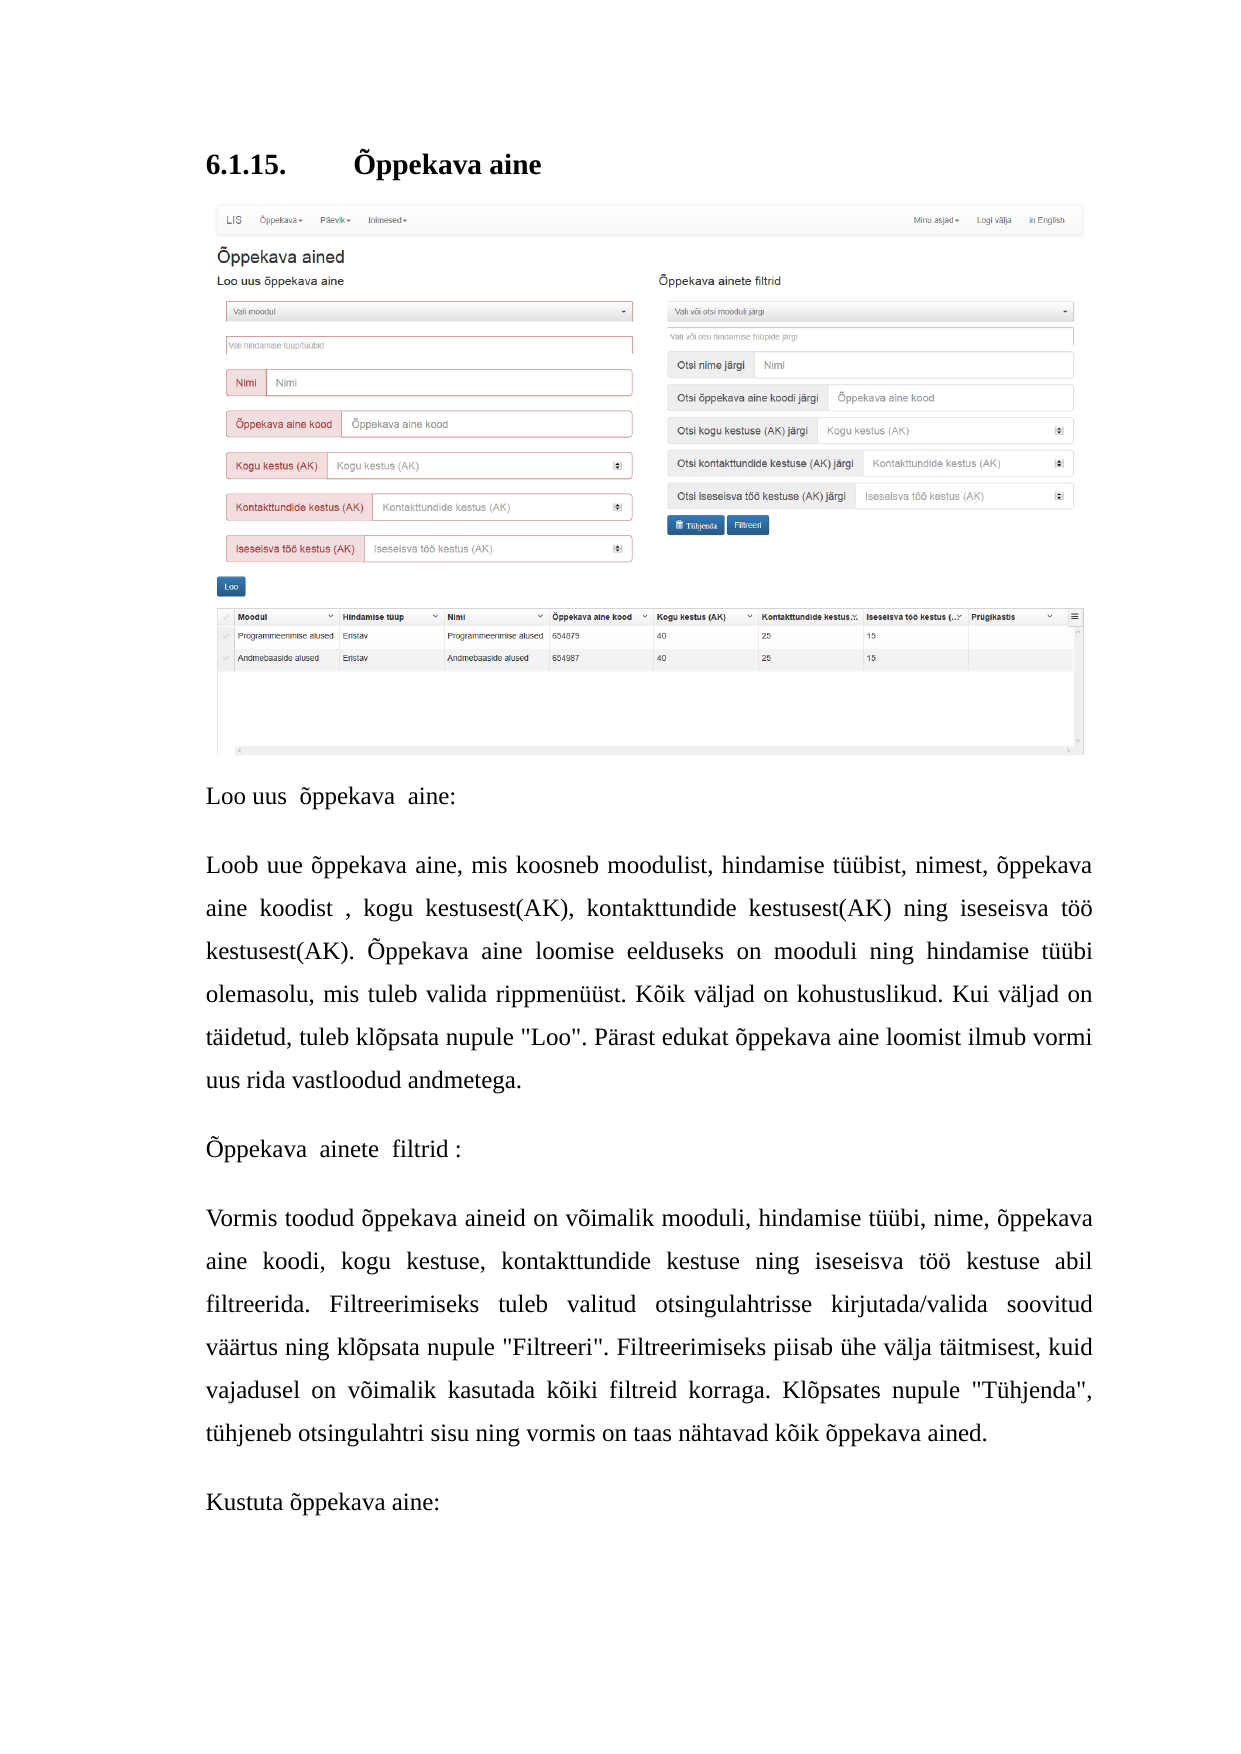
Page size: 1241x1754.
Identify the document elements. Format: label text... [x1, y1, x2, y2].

picture [205, 193, 1094, 767]
text Õppekava ainete filtrid : [206, 1134, 1093, 1163]
text Loo uus õppekava aine: [206, 767, 1093, 810]
text Loob uue õppekava aine, mis koosneb moodulist, hindamise tüübist, nimest, õppekava aine koodist , kogu kestusest(AK), kontakttundide kestusest(AK) ning iseseisva töö kestusest(AK). Õppekava aine loomise eelduseks on mooduli ning hindamise tüübi olemasolu, mis tuleb valida rippmenüüst. Kõik väljad on kohustuslikud. Kui väljad on täidetud, tuleb klõpsata nupule "Loo". Pärast edukat õppekava aine loomist ilmub vormi uus rida vastloodud andmetega. [206, 850, 1093, 1094]
subtitle Õppekava aine [206, 147, 1093, 181]
text Vormis toodud õppekava aineid on võimalik mooduli, hindamise tüübi, nime, õppekava aine koodi, kogu kestuse, kontakttundide kestuse ning iseseisva töö kestuse abil filtreerida. Filtreerimiseks tuleb valitud otsingulahtrisse kirjutada/valida soovitud väärtus ning klõpsata nupule "Filtreeri". Filtreerimiseks piisab ühe välja täitmisest, kuid vajadusel on võimalik kasutada kõiki filtreid korraga. Klõpsates nupule "Tühjenda", tühjeneb otsingulahtri sisu ning vormis on taas nähtavad kõik õppekava ained. [206, 1203, 1093, 1447]
text Kustuta õppekava aine: [206, 1487, 1093, 1516]
